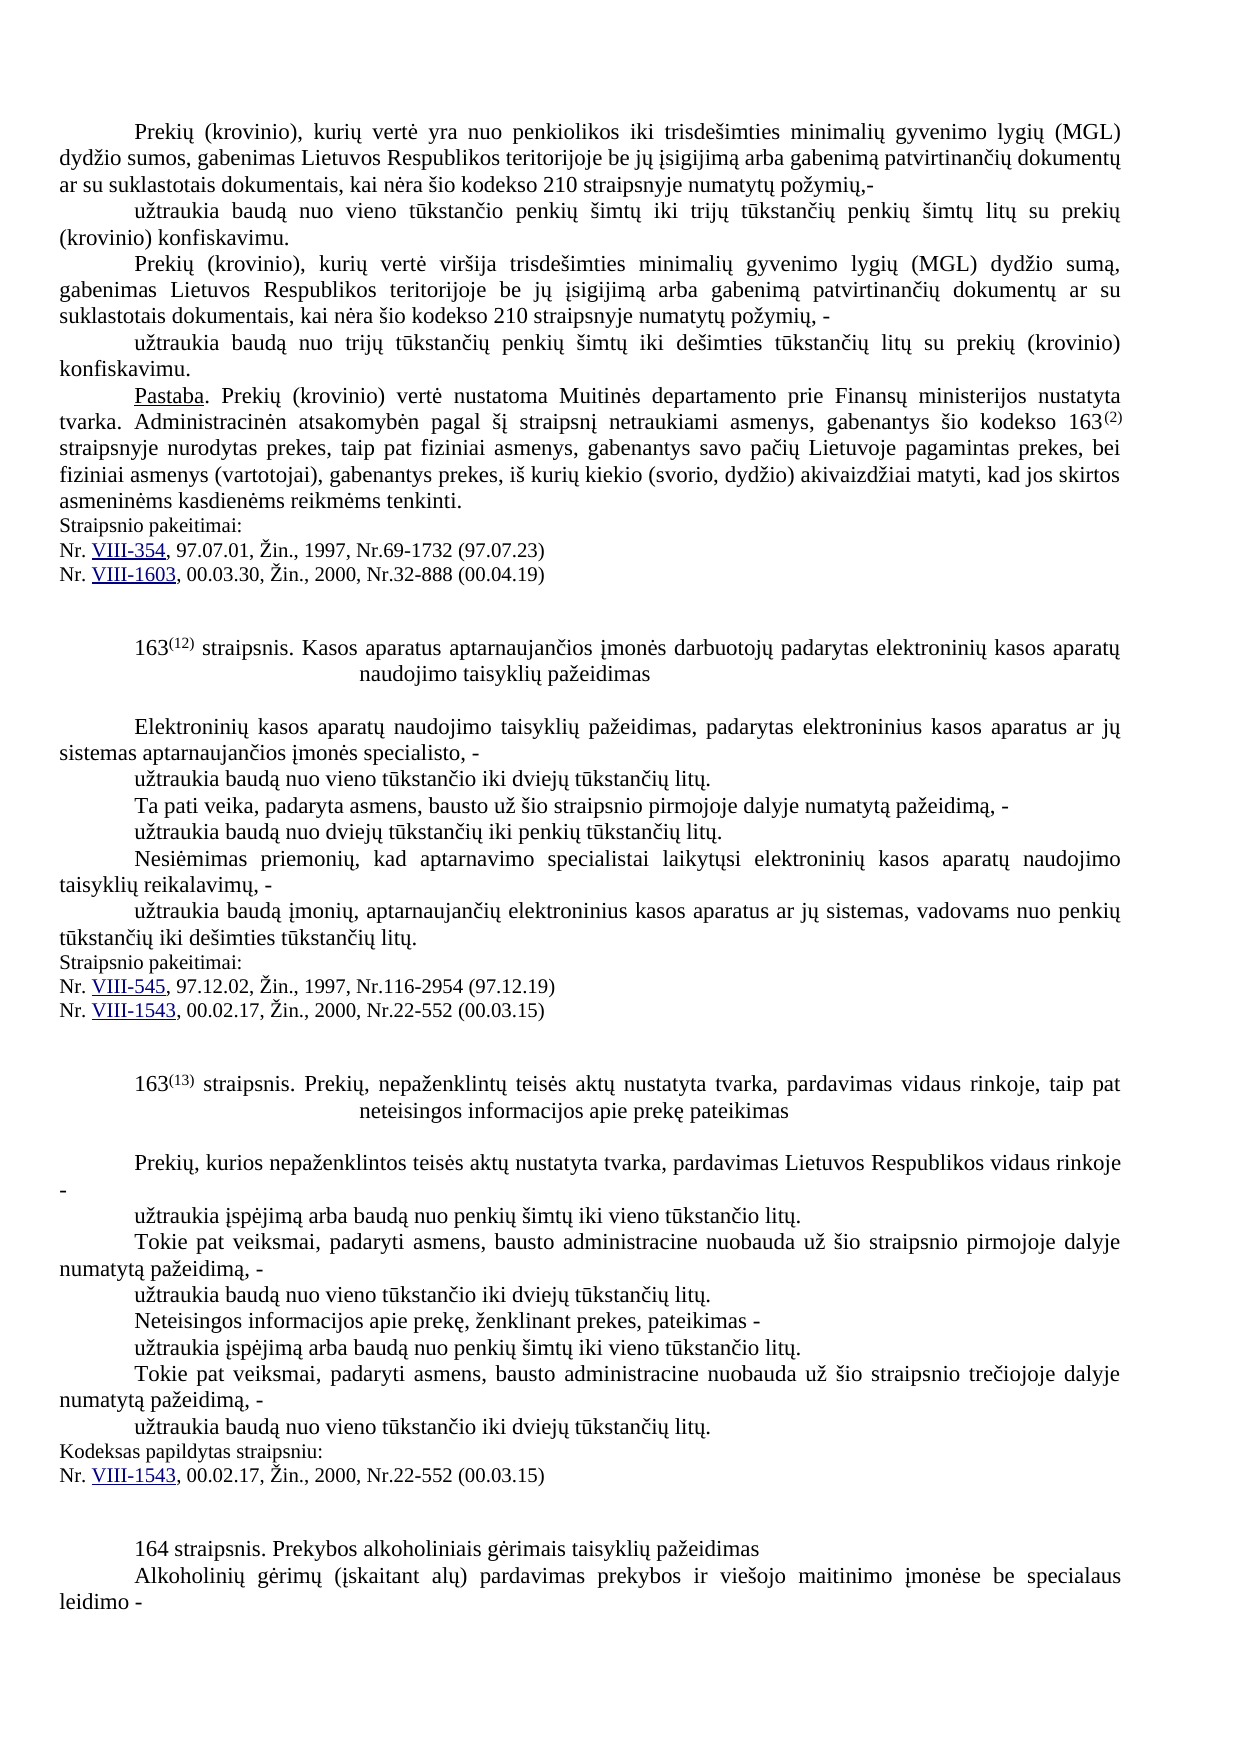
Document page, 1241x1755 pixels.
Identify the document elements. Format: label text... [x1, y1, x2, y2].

text Tokie pat veiksmai, padaryti asmens, bausto administracine nuobauda už šio straipsnio trečiojoje dalyje numatytą pažeidimą, - [59, 1360, 1122, 1413]
text Tokie pat veiksmai, padaryti asmens, bausto administracine nuobauda už šio straipsnio pirmojoje dalyje numatytą pažeidimą, - [59, 1228, 1122, 1281]
text 163(12) straipsnis. Kasos aparatus aptarnaujančios įmonės darbuotojų padarytas elektroninių kasos aparatų naudojimo taisyklių pažeidimas [134, 634, 1122, 686]
text užtraukia baudą įmonių, aptarnaujančių elektroninius kasos aparatus ar jų sistemas, vadovams nuo penkių tūkstančių iki dešimties tūkstančių litų. [59, 897, 1122, 950]
text Straipsnio pakeitimai: [59, 950, 1122, 974]
text Elektroninių kasos aparatų naudojimo taisyklių pažeidimas, padarytas elektroninius kasos aparatus ar jų sistemas aptarnaujančios įmonės specialisto, - [59, 713, 1122, 766]
text užtraukia baudą nuo vieno tūkstančio iki dviejų tūkstančių litų. [59, 766, 1122, 792]
text Nr. VIII-1543, 00.02.17, Žin., 2000, Nr.22-552 (00.03.15) [59, 1463, 1122, 1487]
text užtraukia įspėjimą arba baudą nuo penkių šimtų iki vieno tūkstančio litų. [59, 1334, 1122, 1360]
text Nr. VIII-354, 97.07.01, Žin., 1997, Nr.69-1732 (97.07.23) [59, 537, 1122, 562]
text Pastaba. Prekių (krovinio) vertė nustatoma Muitinės departamento prie Finansų ministerijos nustatyta tvarka. Administracinėn atsakomybėn pagal šį straipsnį netraukiami asmenys, gabenantys šio kodekso 163(2) straipsnyje nurodytas prekes, taip pat fiziniai asmenys, gabenantys savo pačių Lietuvoje pagamintas prekes, bei fiziniai asmenys (vartotojai), gabenantys prekes, iš kurių kiekio (svorio, dydžio) akivaizdžiai matyti, kad jos skirtos asmeninėms kasdienėms reikmėms tenkinti. [59, 382, 1122, 513]
text užtraukia baudą nuo vieno tūkstančio iki dviejų tūkstančių litų. [59, 1281, 1122, 1307]
text Ta pati veika, padaryta asmens, bausto už šio straipsnio pirmojoje dalyje numatytą pažeidimą, - [59, 792, 1122, 818]
text Alkoholinių gėrimų (įskaitant alų) pardavimas prekybos ir viešojo maitinimo įmonėse be specialaus leidimo - [59, 1562, 1122, 1614]
text Nesiėmimas priemonių, kad aptarnavimo specialistai laikytųsi elektroninių kasos aparatų naudojimo taisyklių reikalavimų, - [59, 844, 1122, 897]
text užtraukia įspėjimą arba baudą nuo penkių šimtų iki vieno tūkstančio litų. [59, 1202, 1122, 1228]
text Neteisingos informacijos apie prekę, ženklinant prekes, pateikimas - [59, 1307, 1122, 1334]
text 164 straipsnis. Prekybos alkoholiniais gėrimais taisyklių pažeidimas [59, 1536, 1122, 1562]
text Prekių (krovinio), kurių vertė viršija trisdešimties minimalių gyvenimo lygių (MGL) dydžio sumą, gabenimas Lietuvos Respublikos teritorijoje be jų įsigijimą arba gabenimą patvirtinančių dokumentų ar su suklastotais dokumentais, kai nėra šio kodekso 210 straipsnyje numatytų požymių, - [59, 250, 1122, 329]
text užtraukia baudą nuo dviejų tūkstančių iki penkių tūkstančių litų. [59, 818, 1122, 844]
text Nr. VIII-1543, 00.02.17, Žin., 2000, Nr.22-552 (00.03.15) [59, 998, 1122, 1022]
text užtraukia baudą nuo trijų tūkstančių penkių šimtų iki dešimties tūkstančių litų su prekių (krovinio) konfiskavimu. [59, 329, 1122, 382]
text Prekių (krovinio), kurių vertė yra nuo penkiolikos iki trisdešimties minimalių gyvenimo lygių (MGL) dydžio sumos, gabenimas Lietuvos Respublikos teritorijoje be jų įsigijimą arba gabenimą patvirtinančių dokumentų ar su suklastotais dokumentais, kai nėra šio kodekso 210 straipsnyje numatytų požymių,- [59, 118, 1122, 197]
text užtraukia baudą nuo vieno tūkstančio iki dviejų tūkstančių litų. [59, 1413, 1122, 1439]
text 163(13) straipsnis. Prekių, nepaženklintų teisės aktų nustatyta tvarka, pardavimas vidaus rinkoje, taip pat neteisingos informacijos apie prekę pateikimas [134, 1070, 1122, 1123]
text Kodeksas papildytas straipsniu: [59, 1439, 1122, 1463]
text Straipsnio pakeitimai: [59, 513, 1122, 537]
text Prekių, kurios nepaženklintos teisės aktų nustatyta tvarka, pardavimas Lietuvos Respublikos vidaus rinkoje - [59, 1149, 1122, 1202]
text Nr. VIII-545, 97.12.02, Žin., 1997, Nr.116-2954 (97.12.19) [59, 974, 1122, 998]
text Nr. VIII-1603, 00.03.30, Žin., 2000, Nr.32-888 (00.04.19) [59, 562, 1122, 586]
text užtraukia baudą nuo vieno tūkstančio penkių šimtų iki trijų tūkstančių penkių šimtų litų su prekių (krovinio) konfiskavimu. [59, 197, 1122, 250]
